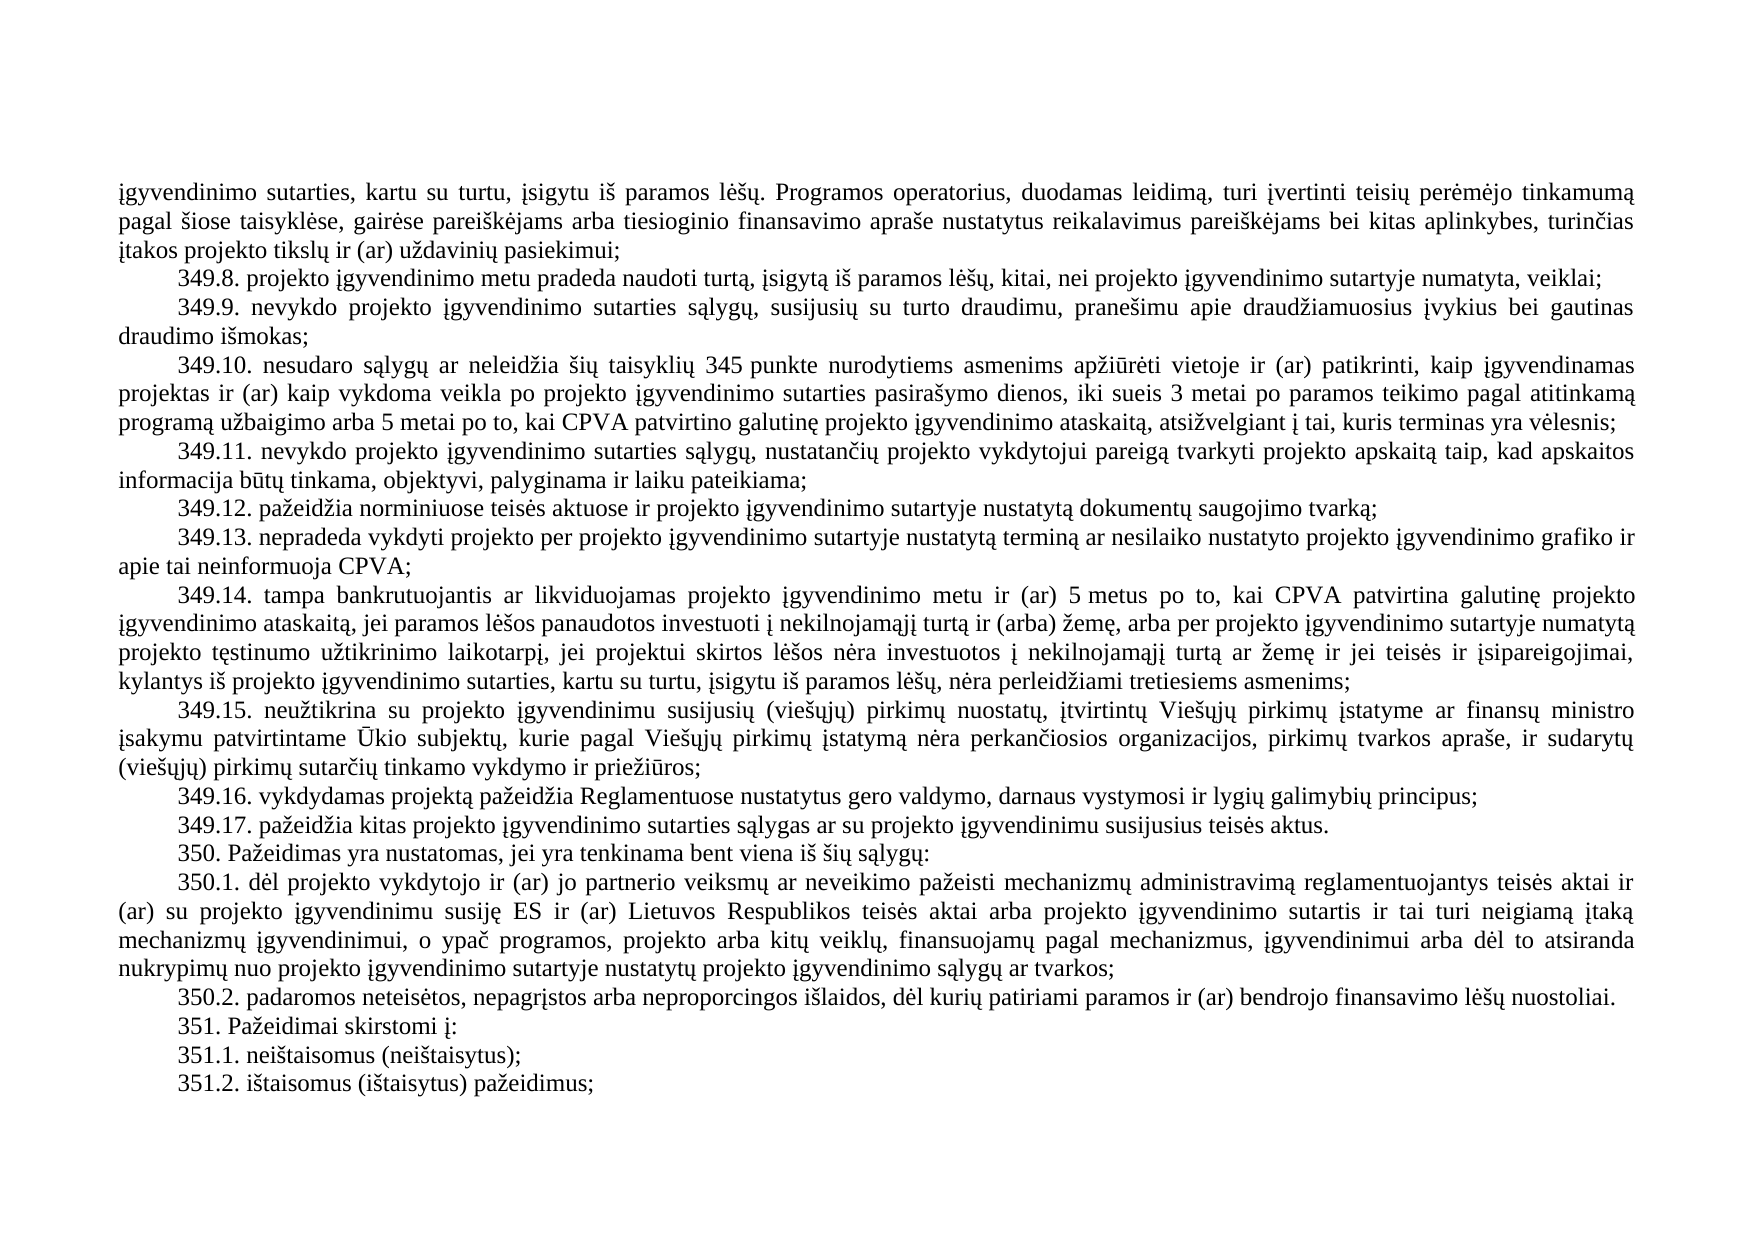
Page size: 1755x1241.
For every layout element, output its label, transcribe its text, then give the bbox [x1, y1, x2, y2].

text 349.10. nesudaro sąlygų ar neleidžia šių taisyklių 345 punkte nurodytiems asmenims apžiūrėti vietoje ir (ar) patikrinti, kaip įgyvendinamas projektas ir (ar) kaip vykdoma veikla po projekto įgyvendinimo sutarties pasirašymo dienos, iki sueis 3 metai po paramos teikimo pagal atitinkamą programą užbaigimo arba 5 metai po to, kai CPVA patvirtino galutinę projekto įgyvendinimo ataskaitą, atsižvelgiant į tai, kuris terminas yra vėlesnis; [118, 350, 1636, 436]
text 349.14. tampa bankrutuojantis ar likviduojamas projekto įgyvendinimo metu ir (ar) 5 metus po to, kai CPVA patvirtina galutinę projekto įgyvendinimo ataskaitą, jei paramos lėšos panaudotos investuoti į nekilnojamąjį turtą ir (arba) žemę, arba per projekto įgyvendinimo sutartyje numatytą projekto tęstinumo užtikrinimo laikotarpį, jei projektui skirtos lėšos nėra investuotos į nekilnojamąjį turtą ar žemę ir jei teisės ir įsipareigojimai, kylantys iš projekto įgyvendinimo sutarties, kartu su turtu, įsigytu iš paramos lėšų, nėra perleidžiami tretiesiems asmenims; [118, 580, 1636, 695]
text 350.1. dėl projekto vykdytojo ir (ar) jo partnerio veiksmų ar neveikimo pažeisti mechanizmų administravimą reglamentuojantys teisės aktai ir (ar) su projekto įgyvendinimu susiję ES ir (ar) Lietuvos Respublikos teisės aktai arba projekto įgyvendinimo sutartis ir tai turi neigiamą įtaką mechanizmų įgyvendinimui, o ypač programos, projekto arba kitų veiklų, finansuojamų pagal mechanizmus, įgyvendinimui arba dėl to atsiranda nukrypimų nuo projekto įgyvendinimo sutartyje nustatytų projekto įgyvendinimo sąlygų ar tvarkos; [118, 867, 1636, 982]
text 349.16. vykdydamas projektą pažeidžia Reglamentuose nustatytus gero valdymo, darnaus vystymosi ir lygių galimybių principus; [118, 781, 1636, 810]
text 349.8. projekto įgyvendinimo metu pradeda naudoti turtą, įsigytą iš paramos lėšų, kitai, nei projekto įgyvendinimo sutartyje numatyta, veiklai; [118, 263, 1636, 292]
text 351.2. ištaisomus (ištaisytus) pažeidimus; [118, 1068, 1636, 1097]
text 349.11. nevykdo projekto įgyvendinimo sutarties sąlygų, nustatančių projekto vykdytojui pareigą tvarkyti projekto apskaitą taip, kad apskaitos informacija būtų tinkama, objektyvi, palyginama ir laiku pateikiama; [118, 436, 1636, 493]
text 351. Pažeidimai skirstomi į: [118, 1011, 1636, 1040]
text 349.12. pažeidžia norminiuose teisės aktuose ir projekto įgyvendinimo sutartyje nustatytą dokumentų saugojimo tvarką; [118, 493, 1636, 522]
text 349.17. pažeidžia kitas projekto įgyvendinimo sutarties sąlygas ar su projekto įgyvendinimu susijusius teisės aktus. [118, 810, 1636, 838]
text 349.13. nepradeda vykdyti projekto per projekto įgyvendinimo sutartyje nustatytą terminą ar nesilaiko nustatyto projekto įgyvendinimo grafiko ir apie tai neinformuoja CPVA; [118, 522, 1636, 580]
text 350.2. padaromos neteisėtos, nepagrįstos arba neproporcingos išlaidos, dėl kurių patiriami paramos ir (ar) bendrojo finansavimo lėšų nuostoliai. [118, 982, 1636, 1011]
text 350. Pažeidimas yra nustatomas, jei yra tenkinama bent viena iš šių sąlygų: [118, 838, 1636, 867]
text 351.1. neištaisomus (neištaisytus); [118, 1040, 1636, 1068]
text įgyvendinimo sutarties, kartu su turtu, įsigytu iš paramos lėšų. Programos operatorius, duodamas leidimą, turi įvertinti teisių perėmėjo tinkamumą pagal šiose taisyklėse, gairėse pareiškėjams arba tiesioginio finansavimo apraše nustatytus reikalavimus pareiškėjams bei kitas aplinkybes, turinčias įtakos projekto tikslų ir (ar) uždavinių pasiekimui; [118, 177, 1636, 263]
text 349.15. neužtikrina su projekto įgyvendinimu susijusių (viešųjų) pirkimų nuostatų, įtvirtintų Viešųjų pirkimų įstatyme ar finansų ministro įsakymu patvirtintame Ūkio subjektų, kurie pagal Viešųjų pirkimų įstatymą nėra perkančiosios organizacijos, pirkimų tvarkos apraše, ir sudarytų (viešųjų) pirkimų sutarčių tinkamo vykdymo ir priežiūros; [118, 695, 1636, 781]
text 349.9. nevykdo projekto įgyvendinimo sutarties sąlygų, susijusių su turto draudimu, pranešimu apie draudžiamuosius įvykius bei gautinas draudimo išmokas; [118, 292, 1636, 350]
